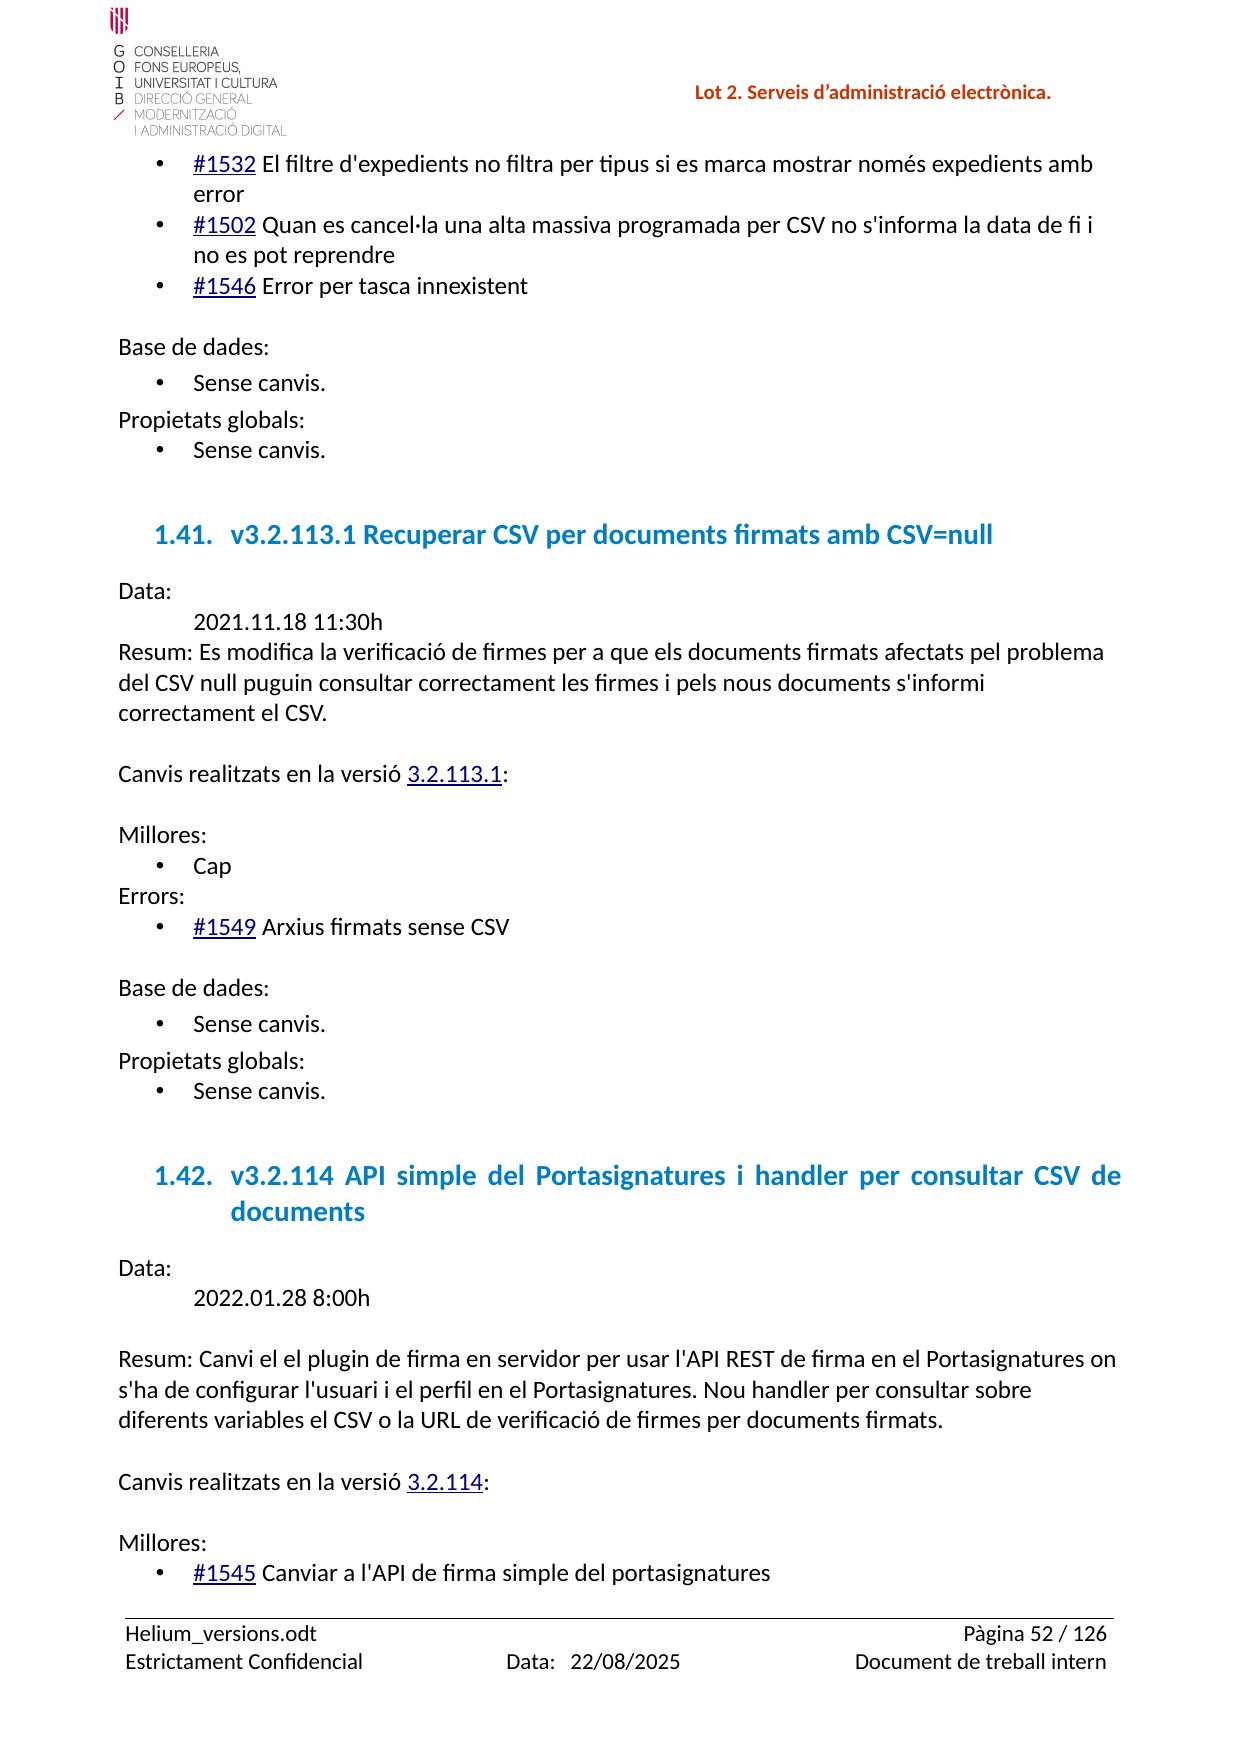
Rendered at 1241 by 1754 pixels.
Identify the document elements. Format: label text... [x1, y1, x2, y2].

text Resum: Es modifica la verificació de firmes per a que els documents firmats afectats pel problema del CSV null puguin consultar correctament les firmes i pels nous documents s'informi correctament el CSV. [118, 636, 1122, 728]
list #1545 Canviar a l'API de firma simple del portasignatures [156, 1557, 1122, 1588]
text Data: [118, 1252, 1122, 1282]
text Base de dades: [118, 972, 1122, 1002]
text Millores: [118, 1527, 1122, 1557]
text 2021.11.18 11:30h [118, 606, 1122, 636]
subtitle v3.2.114 API simple del Portasignatures i handler per consultar CSV de documents [153, 1157, 1122, 1228]
picture [100, 0, 297, 144]
list #1502 Quan es cancel·la una alta massiva programada per CSV no s'informa la data de fi i no es pot reprendre [156, 209, 1122, 270]
text Data: [118, 575, 1122, 606]
text Resum: Canvi el el plugin de firma en servidor per usar l'API REST de firma en el Portasignatures on s'ha de configurar l'usuari i el perfil en el Portasignatures. Nou handler per consultar sobre diferents variables el CSV o la URL de verificació de firmes per documents firmats. [118, 1343, 1122, 1435]
list Sense canvis. [156, 434, 1122, 465]
text Millores: [118, 819, 1122, 850]
text Canvis realitzats en la versió 3.2.114: [118, 1466, 1122, 1496]
list Sense canvis. [156, 367, 1122, 398]
list Sense canvis. [156, 1008, 1122, 1039]
text 2022.01.28 8:00h [118, 1282, 1122, 1313]
text Canvis realitzats en la versió 3.2.113.1: [118, 758, 1122, 789]
list Cap [156, 850, 1122, 880]
text Propietats globals: [118, 1045, 1122, 1075]
text Propietats globals: [118, 404, 1122, 434]
text Base de dades: [118, 331, 1122, 361]
subtitle v3.2.113.1 Recuperar CSV per documents firmats amb CSV=null [153, 516, 1122, 552]
list #1546 Error per tasca innexistent [156, 270, 1122, 300]
text Errors: [118, 880, 1122, 911]
list #1532 El filtre d'expedients no filtra per tipus si es marca mostrar només expedients amb error [156, 148, 1122, 209]
list Sense canvis. [156, 1075, 1122, 1106]
list #1549 Arxius firmats sense CSV [156, 911, 1122, 941]
